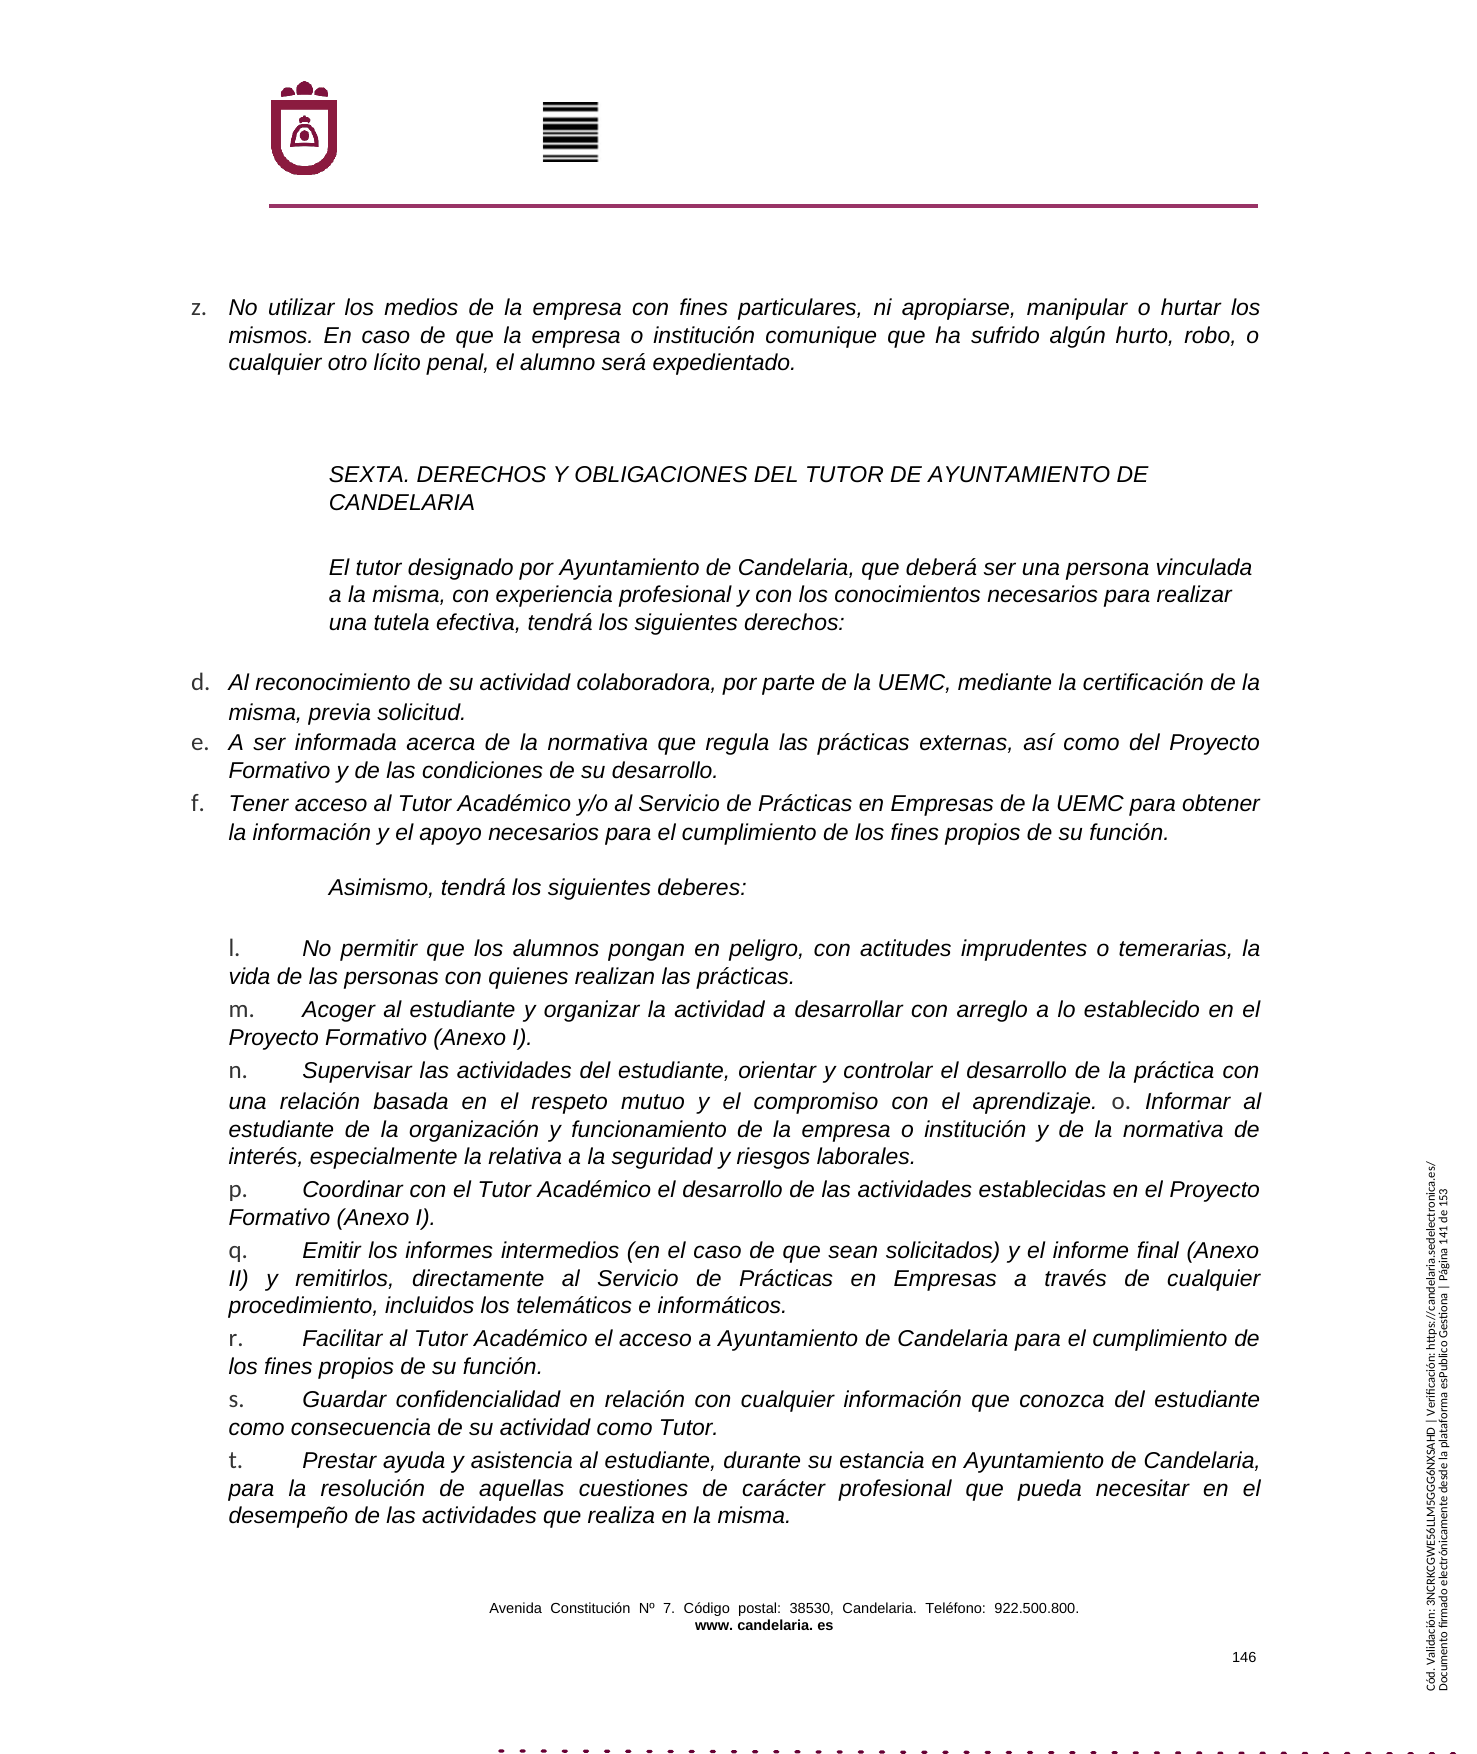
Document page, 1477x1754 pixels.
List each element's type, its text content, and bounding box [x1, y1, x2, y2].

list Emitir los informes intermedios (en el caso de que sean solicitados) y el informe final (Anexo II) y remitirlos, directamente al Servicio de Prácticas en Empresas a través de cualquier procedimiento, incluidos los telemáticos e informáticos. [228, 1234, 1263, 1318]
list A ser informada acerca de la normativa que regula las prácticas externas, así como del Proyecto Formativo y de las condiciones de su desarrollo. [191, 726, 1263, 784]
list Guardar confidencialidad en relación con cualquier información que conozca del estudiante como consecuencia de su actividad como Tutor. [228, 1383, 1263, 1441]
list Prestar ayuda y asistencia al estudiante, durante su estancia en Ayuntamiento de Candelaria, para la resolución de aquellas cuestiones de carácter profesional que pueda necesitar en el desempeño de las actividades que realiza en la misma. [228, 1444, 1263, 1528]
list Supervisar las actividades del estudiante, orientar y controlar el desarrollo de la práctica con una relación basada en el respeto mutuo y el compromiso con el aprendizaje. o. Informar al estudiante de la organización y funcionamiento de la empresa o institución y de la normativa de interés, especialmente la relativa a la seguridad y riesgos laborales. [228, 1054, 1263, 1169]
text SEXTA. DERECHOS Y OBLIGACIONES DEL TUTOR DE AYUNTAMIENTO DE [329, 461, 1263, 487]
list Al reconocimiento de su actividad colaboradora, por parte de la UEMC, mediante la certificación de la misma, previa solicitud. [191, 666, 1263, 725]
list Facilitar al Tutor Académico el acceso a Ayuntamiento de Candelaria para el cumplimiento de los fines propios de su función. [228, 1322, 1263, 1379]
list No utilizar los medios de la empresa con fines particulares, ni apropiarse, manipular o hurtar los mismos. En caso de que la empresa o institución comunique que ha sufrido algún hurto, robo, o cualquier otro lícito penal, el alumno será expedientado. [191, 291, 1263, 376]
list Tener acceso al Tutor Académico y/o al Servicio de Prácticas en Empresas de la UEMC para obtener la información y el apoyo necesarios para el cumplimiento de los fines propios de su función. [191, 788, 1263, 845]
text Asimismo, tendrá los siguientes deberes: [329, 874, 1263, 901]
list Acoger al estudiante y organizar la actividad a desarrollar con arreglo a lo establecido en el Proyecto Formativo (Anexo I). [228, 993, 1263, 1050]
text El tutor designado por Ayuntamiento de Candelaria, que deberá ser una persona vinculada a la misma, con experiencia profesional y con los conocimientos necesarios para realizar una tutela efectiva, tendrá los siguientes derechos: [329, 554, 1264, 635]
text CANDELARIA [329, 488, 1263, 515]
list Coordinar con el Tutor Académico el desarrollo de las actividades establecidas en el Proyecto Formativo (Anexo I). [228, 1173, 1263, 1230]
list No permitir que los alumnos pongan en peligro, con actitudes imprudentes o temerarias, la vida de las personas con quienes realizan las prácticas. [228, 932, 1263, 989]
